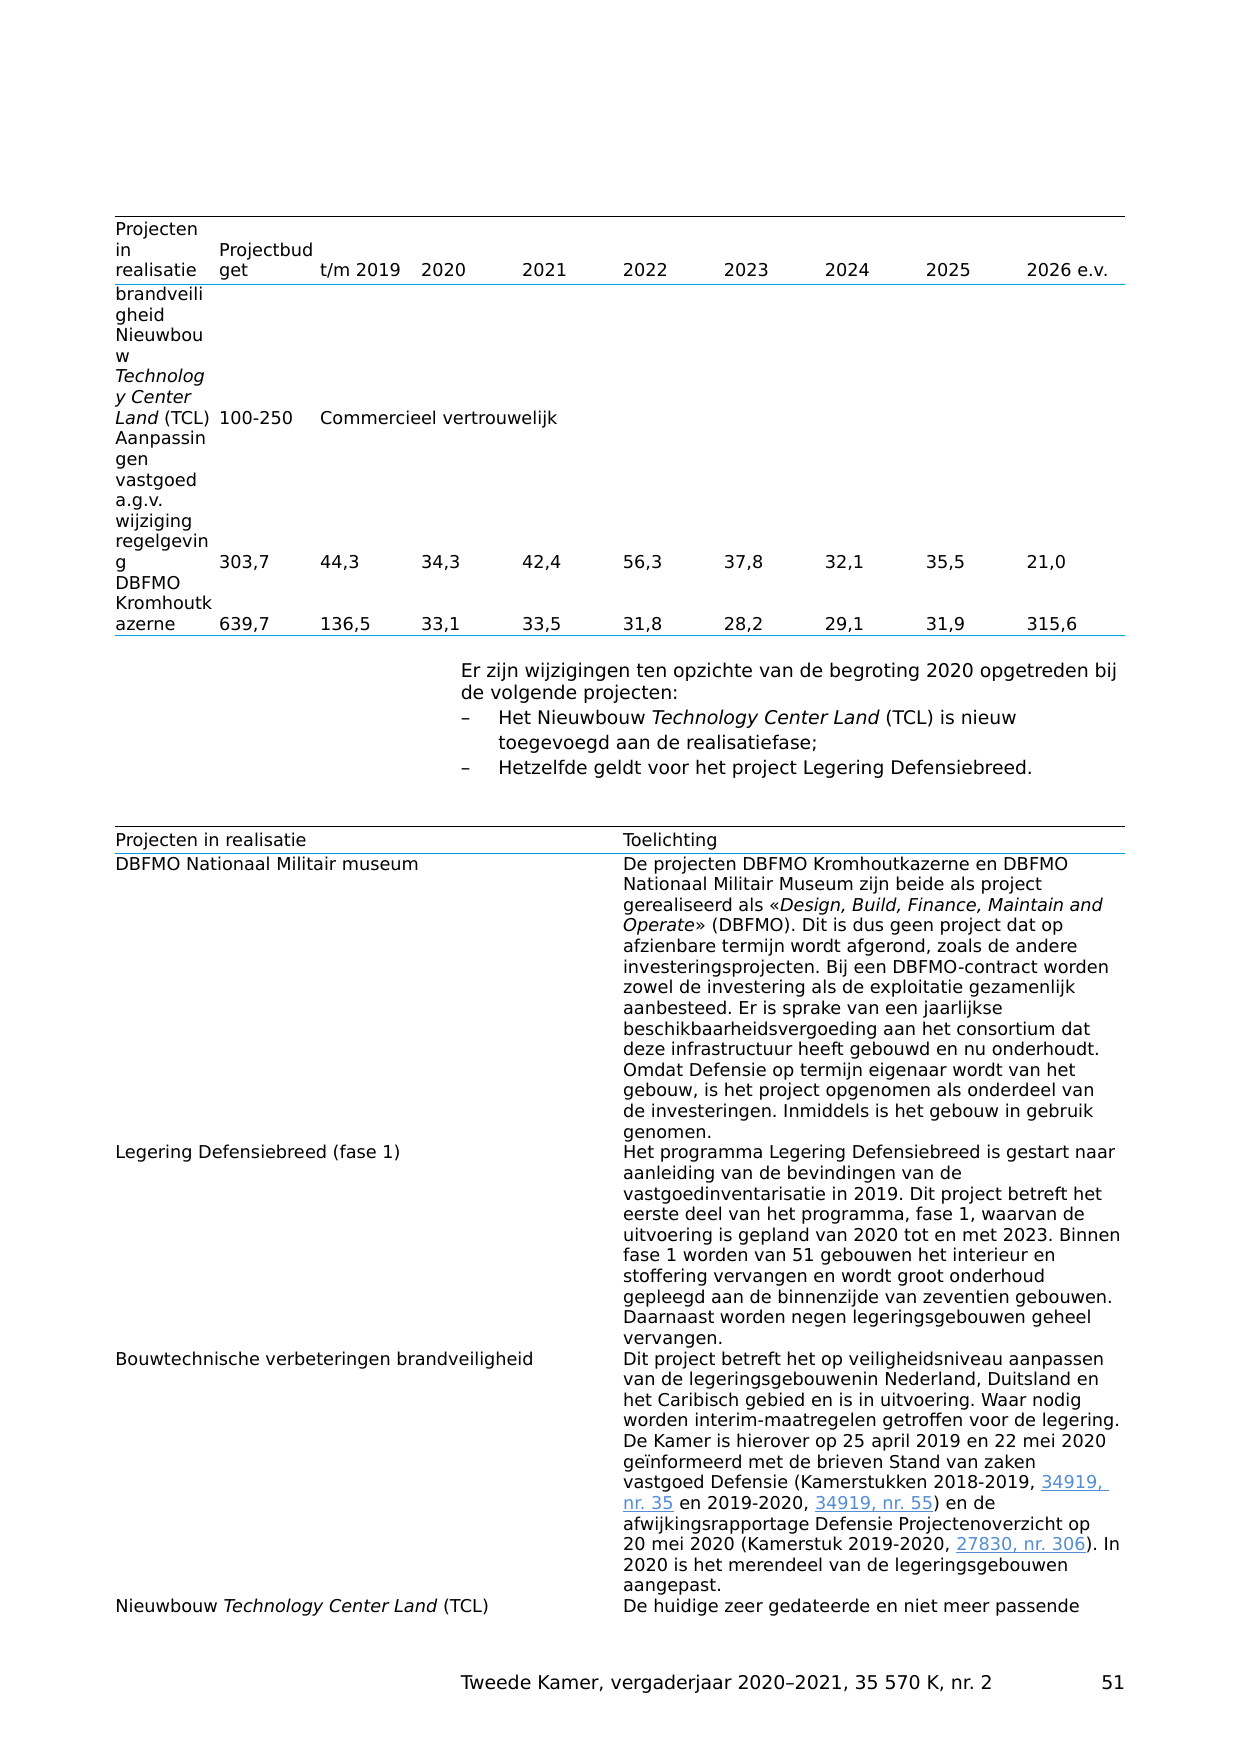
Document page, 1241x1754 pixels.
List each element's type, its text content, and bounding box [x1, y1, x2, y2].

table_cell 136,5 [317, 573, 418, 634]
table_cell Nieuwbouw Technology Center Land (TCL) [115, 325, 216, 428]
table_cell 33,1 [418, 573, 519, 634]
table_header Projecten in realisatiefase (in miljoenen euro) [115, 191, 1125, 216]
table_cell [923, 285, 1023, 325]
table_cell Toelichting [620, 827, 1125, 853]
table_cell Nieuwbouw Technology Center Land (TCL) [115, 1596, 620, 1617]
table_cell 2021 [519, 217, 620, 284]
table_cell 303,7 [216, 428, 317, 573]
text Er zijn wijzigingen ten opzichte van de begroting 2020 opgetreden bij de volgende projecten: [461, 660, 1125, 704]
table_cell 315,6 [1024, 573, 1125, 634]
table_cell brandveiligheid [115, 285, 216, 325]
table_cell 100-250 [216, 325, 317, 428]
table_header Toelichting projecten in realisatiefase [115, 801, 1125, 826]
table_cell t/m 2019 [317, 217, 418, 284]
table_cell 29,1 [822, 573, 923, 634]
list Hetzelfde geldt voor het project Legering Defensiebreed. [461, 754, 1125, 779]
table_cell 2020 [418, 217, 519, 284]
table_cell 31,8 [620, 573, 721, 634]
table_cell Projecten in realisatie [115, 217, 216, 284]
table_cell De projecten DBFMO Kromhoutkazerne en DBFMO Nationaal Militair Museum zijn beide als project gerealiseerd als «Design, Build, Finance, Maintain and Operate» (DBFMO). Dit is dus geen project dat op afzienbare termijn wordt afgerond, zoals de andere investeringsprojecten. Bij een DBFMO-contract worden zowel de investering als de exploitatie gezamenlijk aanbesteed. Er is sprake van een jaarlijkse beschikbaarheidsvergoeding aan het consortium dat deze infrastructuur heeft gebouwd en nu onderhoudt. Omdat Defensie op termijn eigenaar wordt van het gebouw, is het project opgenomen als onderdeel van de investeringen. Inmiddels is het gebouw in gebruik genomen. [620, 854, 1125, 1142]
table_cell 42,4 [519, 428, 620, 573]
table_cell 2023 [721, 217, 822, 284]
table_cell 28,2 [721, 573, 822, 634]
table_cell 44,3 [317, 428, 418, 573]
table_cell [1024, 285, 1125, 325]
table_cell Dit project betreft het op veiligheidsniveau aanpassen van de legeringsgebouwenin Nederland, Duitsland en het Caribisch gebied en is in uitvoering. Waar nodig worden interim-maatregelen getroffen voor de legering. De Kamer is hierover op 25 april 2019 en 22 mei 2020 geïnformeerd met de brieven Stand van zaken vastgoed Defensie (Kamerstukken 2018-2019, 34919, nr. 35 en 2019-2020, 34919, nr. 55) en de afwijkingsrapportage Defensie Projectenoverzicht op 20 mei 2020 (Kamerstuk 2019-2020, 27830, nr. 306). In 2020 is het merendeel van de legeringsgebouwen aangepast. [620, 1349, 1125, 1596]
table_cell 2022 [620, 217, 721, 284]
table_cell 2026 e.v. [1024, 217, 1125, 284]
table_cell De huidige zeer gedateerde en niet meer passende [620, 1596, 1125, 1617]
table_cell Het programma Legering Defensiebreed is gestart naar aanleiding van de bevindingen van de vastgoedinventarisatie in 2019. Dit project betreft het eerste deel van het programma, fase 1, waarvan de uitvoering is gepland van 2020 tot en met 2023. Binnen fase 1 worden van 51 gebouwen het interieur en stoffering vervangen en wordt groot onderhoud gepleegd aan de binnenzijde van zeventien gebouwen. Daarnaast worden negen legeringsgebouwen geheel vervangen. [620, 1142, 1125, 1348]
table_cell Bouwtechnische verbeteringen brandveiligheid [115, 1349, 620, 1596]
table_cell Commercieel vertrouwelijk [317, 325, 1125, 428]
table_cell 21,0 [1024, 428, 1125, 573]
table_cell Aanpassingen vastgoed a.g.v. wijziging regelgeving [115, 428, 216, 573]
table_cell [418, 285, 519, 325]
table_cell [519, 285, 620, 325]
table_cell 639,7 [216, 573, 317, 634]
table_cell 31,9 [923, 573, 1023, 634]
table_cell Projecten in realisatie [115, 827, 620, 853]
table_cell [822, 285, 923, 325]
table_cell 2025 [923, 217, 1023, 284]
table_cell Legering Defensiebreed (fase 1) [115, 1142, 620, 1348]
table_cell [216, 285, 317, 325]
table_cell [317, 285, 418, 325]
table_cell [620, 285, 721, 325]
table_cell Projectbudget [216, 217, 317, 284]
table_cell 34,3 [418, 428, 519, 573]
table_cell 33,5 [519, 573, 620, 634]
table_cell DBFMO Nationaal Militair museum [115, 854, 620, 1142]
table_cell DBFMO Kromhoutkazerne [115, 573, 216, 634]
table_cell 37,8 [721, 428, 822, 573]
table_cell 2024 [822, 217, 923, 284]
table_cell 35,5 [923, 428, 1023, 573]
table_cell 56,3 [620, 428, 721, 573]
table_cell [721, 285, 822, 325]
list Het Nieuwbouw Technology Center Land (TCL) is nieuw toegevoegd aan de realisatiefase; [461, 704, 1125, 754]
table_cell 32,1 [822, 428, 923, 573]
